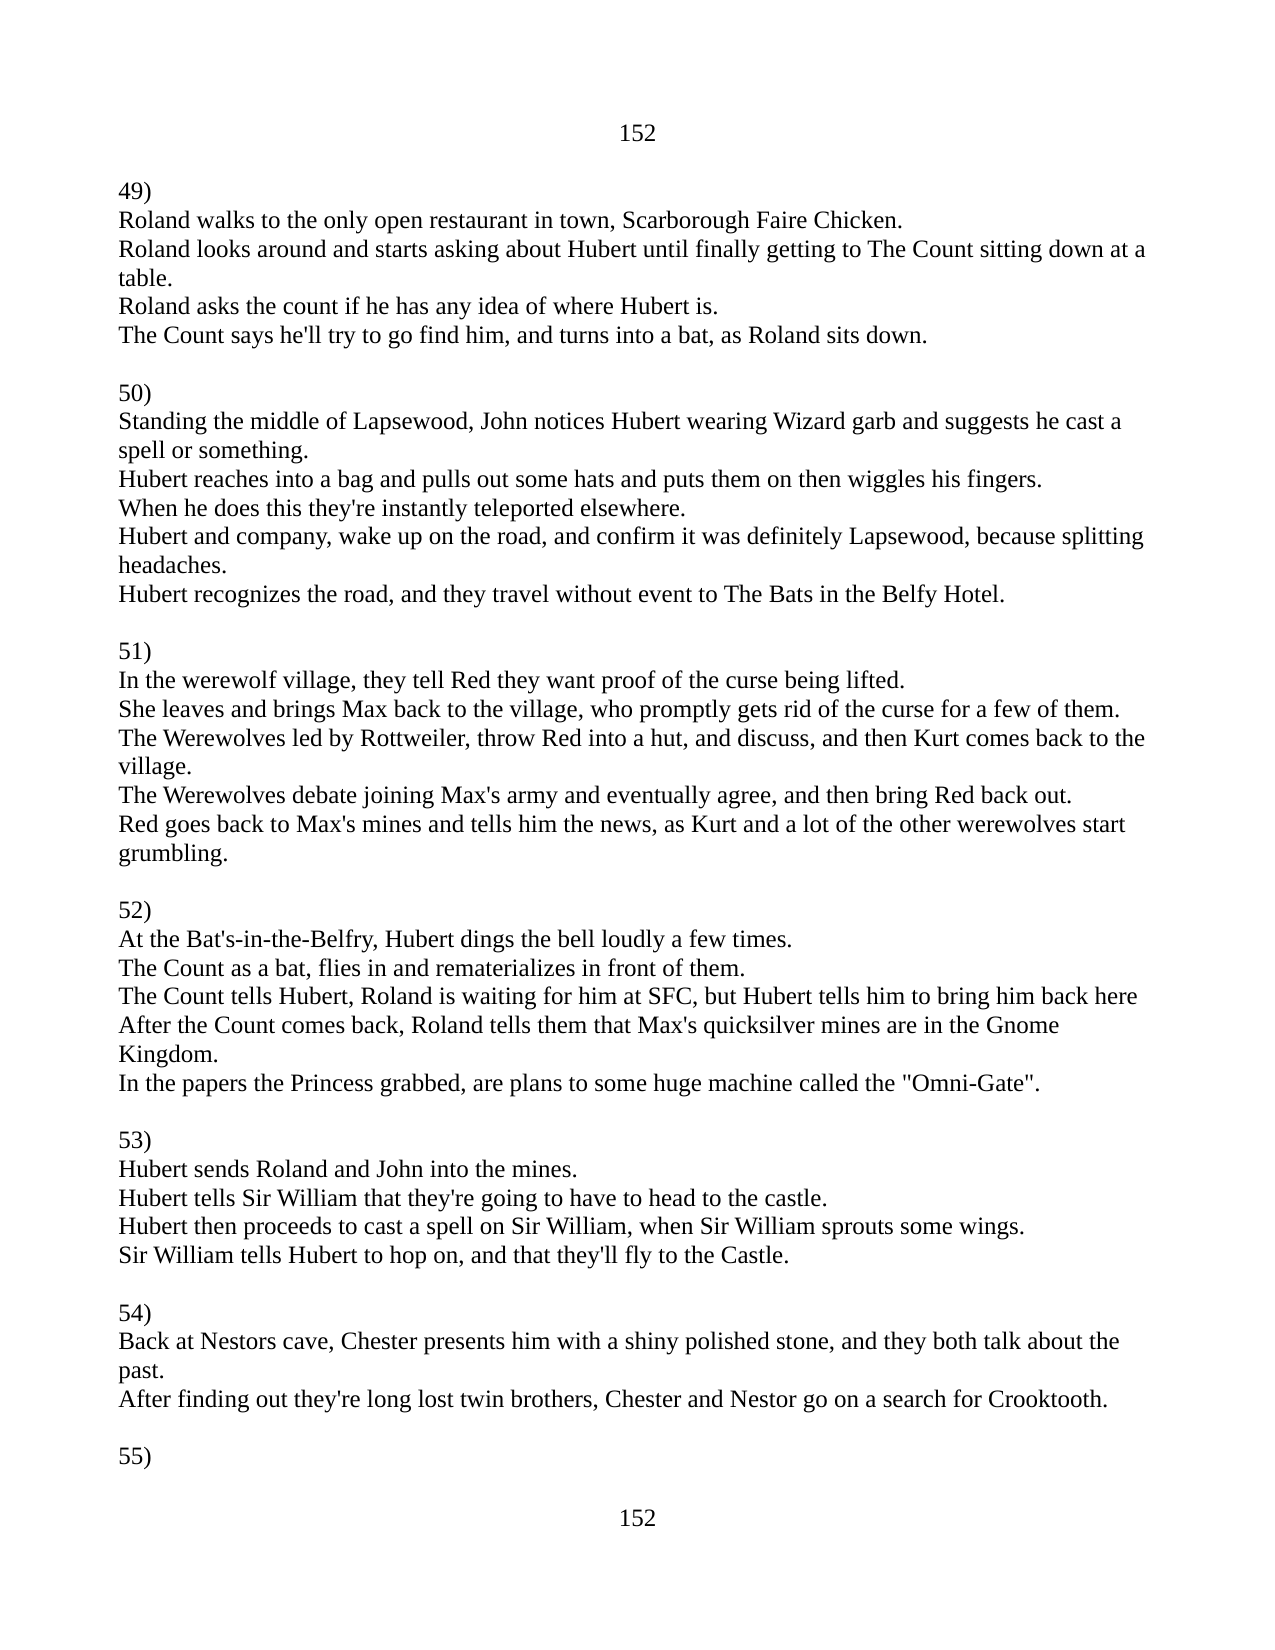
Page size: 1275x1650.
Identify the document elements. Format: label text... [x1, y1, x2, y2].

text Hubert and company, wake up on the road, and confirm it was definitely Lapsewood, because splitting headaches. [118, 521, 1157, 579]
text After finding out they're long lost twin brothers, Chester and Nestor go on a search for Crooktooth. [118, 1384, 1157, 1413]
text 49) [118, 176, 1157, 205]
text 54) [118, 1298, 1157, 1326]
text In the werewolf village, they tell Red they want proof of the curse being lifted. [118, 665, 1157, 694]
text Standing the middle of Lapsewood, John notices Hubert wearing Wizard garb and suggests he cast a spell or something. [118, 406, 1157, 464]
text 52) [118, 895, 1157, 924]
text When he does this they're instantly teleported elsewhere. [118, 493, 1157, 521]
text 51) [118, 636, 1157, 665]
text Hubert recognizes the road, and they travel without event to The Bats in the Belfy Hotel. [118, 579, 1157, 608]
text The Werewolves debate joining Max's army and eventually agree, and then bring Red back out. [118, 780, 1157, 809]
text The Werewolves led by Rottweiler, throw Red into a hut, and discuss, and then Kurt comes back to the village. [118, 723, 1157, 780]
text She leaves and brings Max back to the village, who promptly gets rid of the curse for a few of them. [118, 694, 1157, 723]
text Hubert then proceeds to cast a spell on Sir William, when Sir William sprouts some wings. [118, 1211, 1157, 1240]
text After the Count comes back, Roland tells them that Max's quicksilver mines are in the Gnome Kingdom. [118, 1010, 1157, 1068]
text Back at Nestors cave, Chester presents him with a shiny polished stone, and they both talk about the past. [118, 1326, 1157, 1384]
text At the Bat's-in-the-Belfry, Hubert dings the bell loudly a few times. [118, 924, 1157, 953]
text Hubert tells Sir William that they're going to have to head to the castle. [118, 1183, 1157, 1211]
text 53) [118, 1125, 1157, 1154]
text The Count says he'll try to go find him, and turns into a bat, as Roland sits down. [118, 320, 1157, 349]
text The Count as a bat, flies in and rematerializes in front of them. [118, 953, 1157, 981]
text In the papers the Princess grabbed, are plans to some huge machine called the "Omni-Gate". [118, 1068, 1157, 1096]
text 55) [118, 1441, 1157, 1470]
text Hubert reaches into a bag and pulls out some hats and puts them on then wiggles his fingers. [118, 464, 1157, 493]
text The Count tells Hubert, Roland is waiting for him at SFC, but Hubert tells him to bring him back here [118, 981, 1157, 1010]
text Roland looks around and starts asking about Hubert until finally getting to The Count sitting down at a table. [118, 234, 1157, 291]
text Roland walks to the only open restaurant in town, Scarborough Faire Chicken. [118, 205, 1157, 234]
text 50) [118, 378, 1157, 406]
text Red goes back to Max's mines and tells him the news, as Kurt and a lot of the other werewolves start grumbling. [118, 809, 1157, 866]
text Hubert sends Roland and John into the mines. [118, 1154, 1157, 1183]
text Roland asks the count if he has any idea of where Hubert is. [118, 291, 1157, 320]
text Sir William tells Hubert to hop on, and that they'll fly to the Castle. [118, 1240, 1157, 1269]
